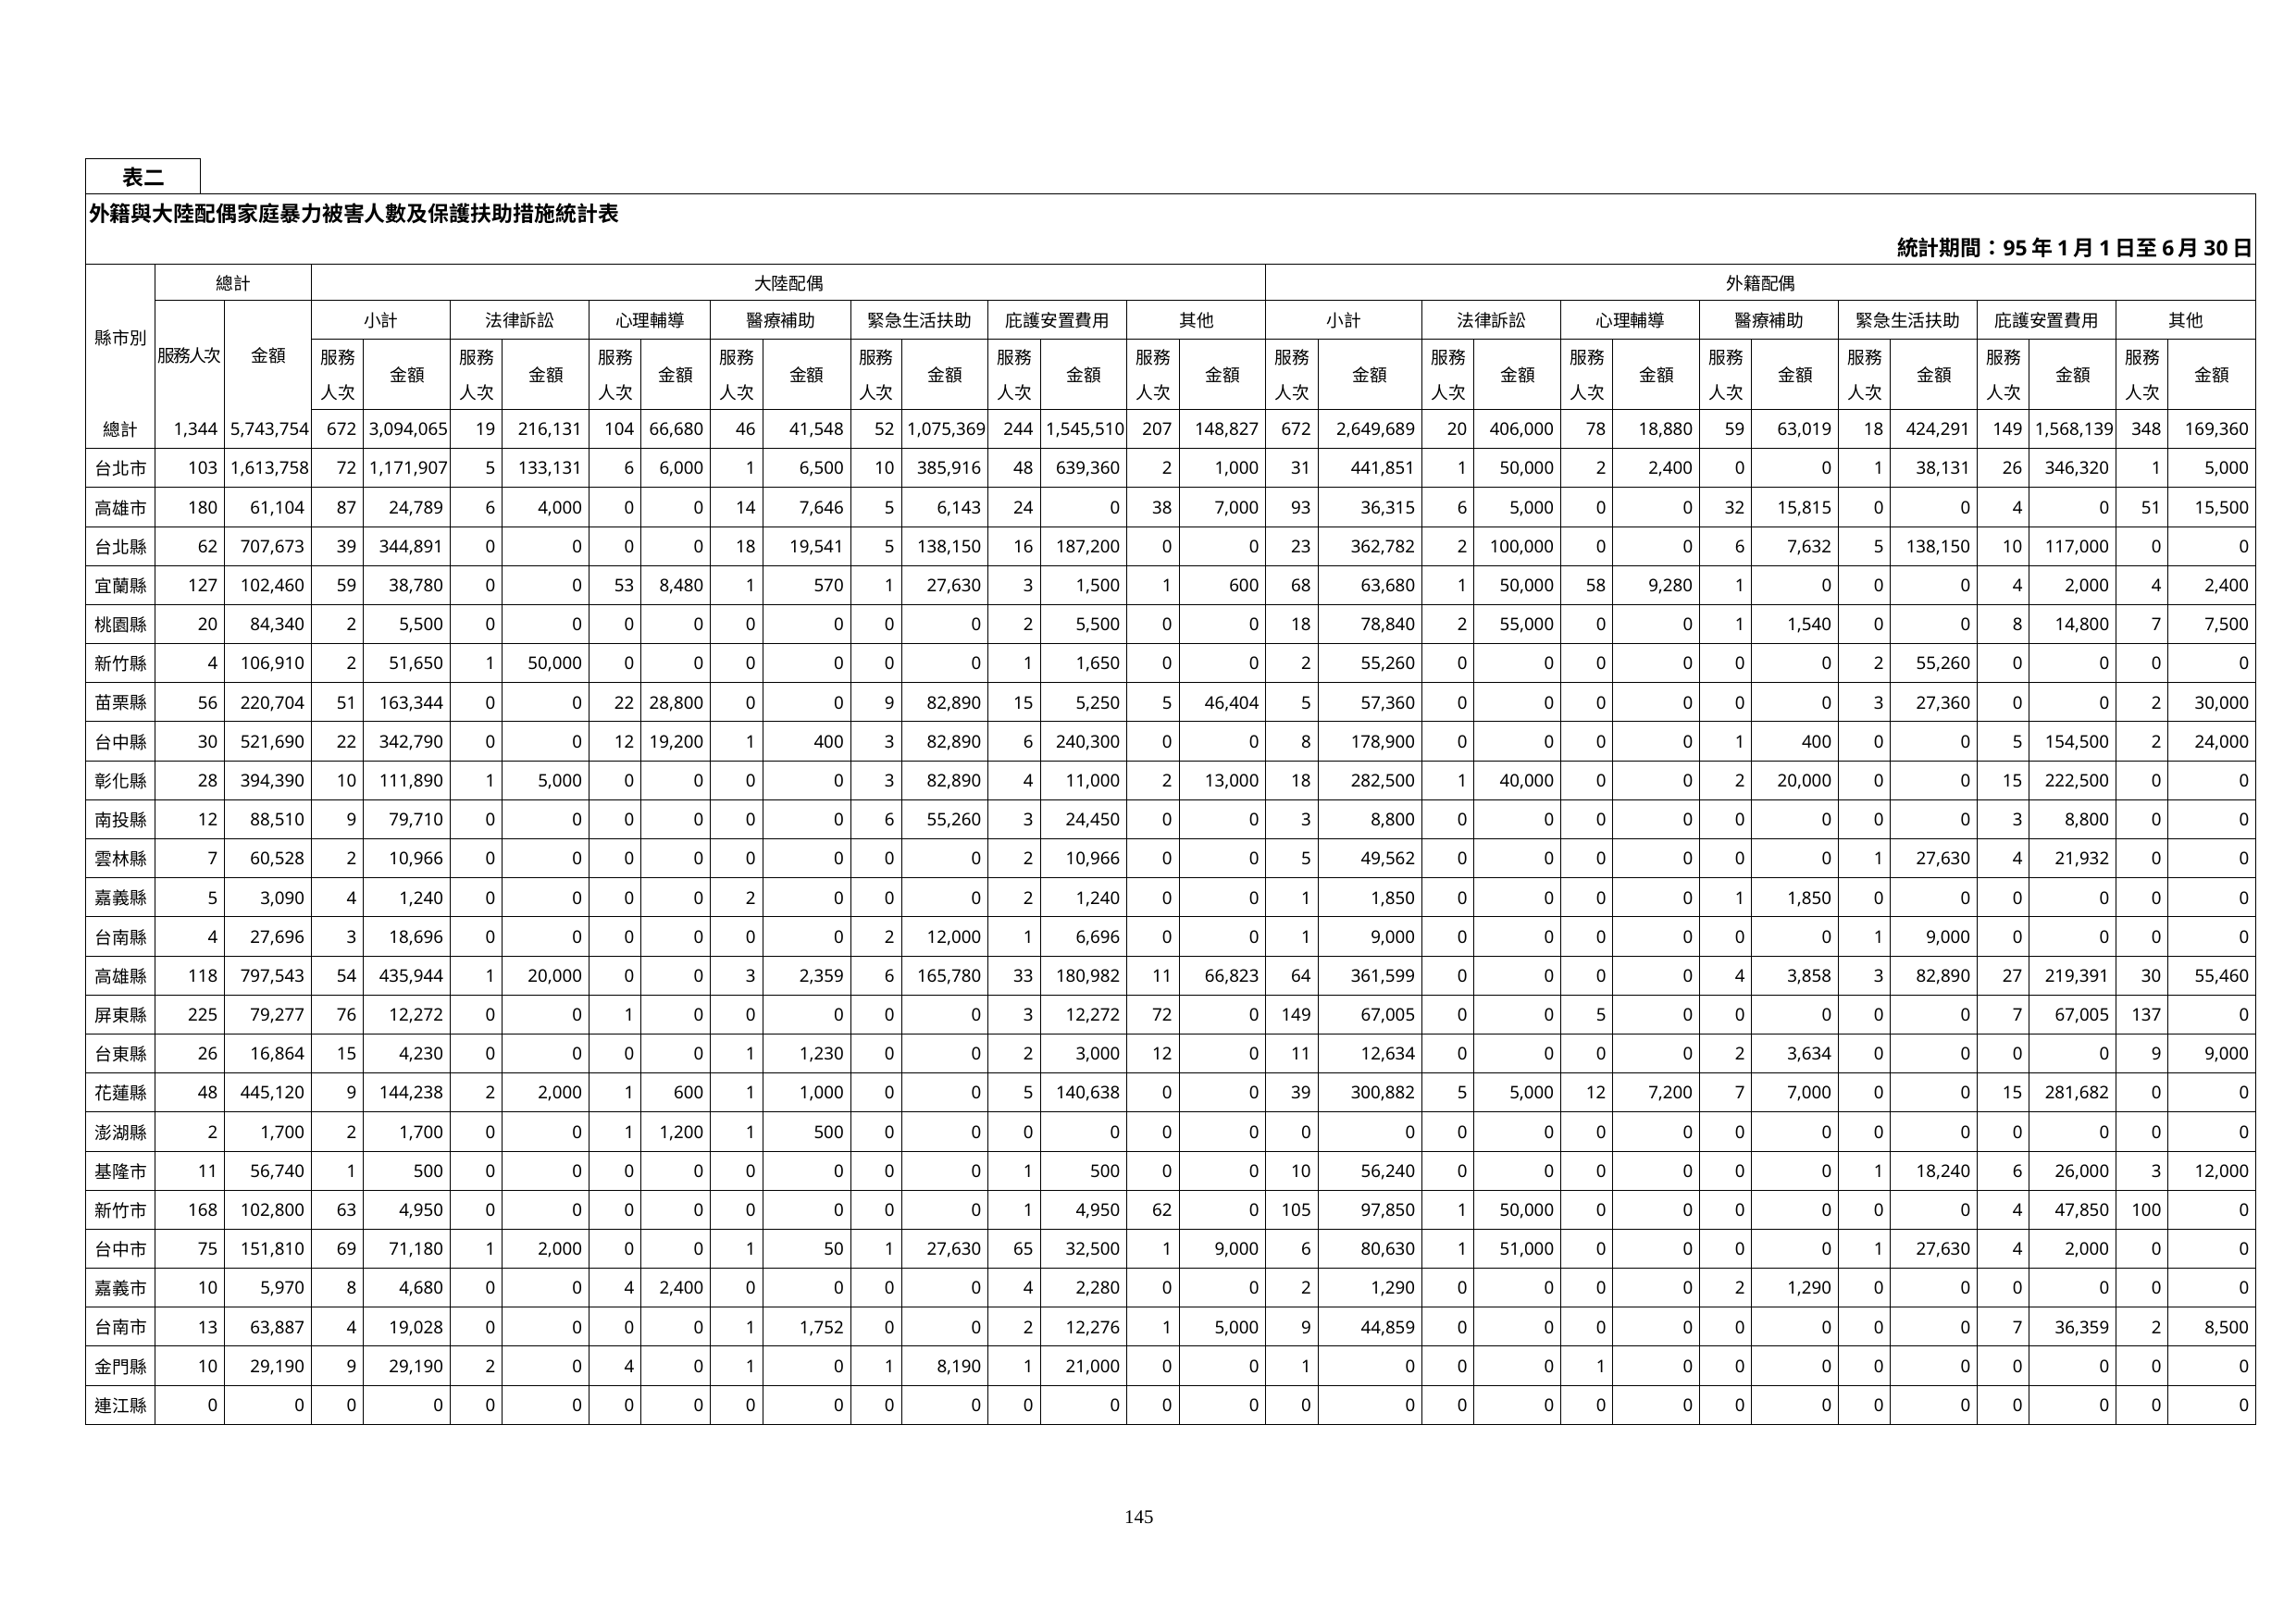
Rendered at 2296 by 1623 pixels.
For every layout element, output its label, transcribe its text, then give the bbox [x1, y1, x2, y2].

table_cell 1 [1127, 1230, 1179, 1268]
table_cell 3 [988, 800, 1040, 838]
table_cell 15 [312, 1035, 363, 1072]
table_cell 2 [155, 1112, 224, 1150]
table_cell 0 [503, 1307, 589, 1345]
table_cell 40,000 [1474, 762, 1560, 799]
table_cell 9,000 [1891, 917, 1977, 955]
table_cell 1 [711, 1307, 763, 1345]
table_header [2224, 158, 2256, 193]
table_cell 0 [763, 762, 850, 799]
table_cell 0 [1422, 1386, 1473, 1424]
table_cell 服務人次 [1266, 340, 1318, 409]
table_cell 50 [763, 1230, 850, 1268]
table_cell 0 [1319, 1112, 1421, 1150]
table_cell 4 [1978, 839, 2029, 877]
table_cell 1 [851, 1346, 901, 1385]
table_cell 0 [590, 1152, 640, 1190]
table_cell 雲林縣 [86, 839, 155, 877]
table_cell 12,000 [902, 917, 987, 955]
table_cell 6 [1700, 527, 1751, 565]
table_cell 3,000 [1041, 1035, 1126, 1072]
table_cell 6,143 [902, 488, 987, 526]
table_cell 0 [1891, 1191, 1977, 1229]
table_cell 0 [1474, 683, 1560, 721]
table_cell 服務人次 [988, 340, 1040, 409]
table_cell 0 [2168, 800, 2255, 838]
table_cell 154,500 [2029, 722, 2116, 761]
table_cell 20,000 [1752, 762, 1838, 799]
table_cell 1 [1266, 878, 1318, 916]
table_cell 216,131 [503, 410, 589, 448]
table_cell 19 [451, 410, 502, 448]
table_cell 5,000 [1180, 1307, 1265, 1345]
table_cell 18,696 [364, 917, 450, 955]
table_cell 法律訴訟 [1422, 301, 1560, 339]
table_cell 0 [1752, 566, 1838, 604]
table_cell 54 [312, 957, 363, 995]
table_cell 0 [641, 1346, 710, 1385]
table_cell 4 [590, 1269, 640, 1307]
table_cell 9,000 [1319, 917, 1421, 955]
table_cell 0 [2029, 917, 2116, 955]
table_cell 18 [1266, 605, 1318, 643]
table_cell 0 [763, 839, 850, 877]
table_cell 宜蘭縣 [86, 566, 155, 604]
table_cell 0 [763, 1191, 850, 1229]
table_cell 0 [1561, 878, 1612, 916]
table_cell 0 [1180, 1346, 1265, 1385]
table_cell 138,150 [1891, 527, 1977, 565]
table_cell 0 [1422, 839, 1473, 877]
table_cell 金額 [1041, 340, 1126, 409]
table_cell 69 [312, 1230, 363, 1268]
table_header [1140, 158, 1212, 193]
table_cell 2 [451, 1073, 502, 1111]
table_cell 台南縣 [86, 917, 155, 955]
table_cell 0 [1127, 1152, 1179, 1190]
table_cell 2 [312, 644, 363, 682]
table_cell 60,528 [225, 839, 311, 877]
table_cell 24,000 [2168, 722, 2255, 761]
table_cell 2 [988, 878, 1040, 916]
table_cell 0 [1561, 1112, 1612, 1150]
table_cell 0 [1474, 839, 1560, 877]
table_cell 1,850 [1319, 878, 1421, 916]
table_cell 0 [503, 917, 589, 955]
table_cell 50,000 [1474, 449, 1560, 487]
table_cell 0 [1422, 957, 1473, 995]
table_cell 外籍配偶 [1266, 265, 2255, 300]
table_cell 361,599 [1319, 957, 1421, 995]
table_cell 79,710 [364, 800, 450, 838]
table_cell 金額 [1180, 340, 1265, 409]
table_cell 15 [1978, 1073, 2029, 1111]
table_cell 嘉義市 [86, 1269, 155, 1307]
table_cell 441,851 [1319, 449, 1421, 487]
table_cell 41,548 [763, 410, 850, 448]
table_header [562, 158, 634, 193]
table_cell 10 [851, 449, 901, 487]
table_cell 台南市 [86, 1307, 155, 1345]
table_cell 400 [763, 722, 850, 761]
table_cell 0 [451, 996, 502, 1034]
table_cell 0 [1561, 1191, 1612, 1229]
table_cell 97,850 [1319, 1191, 1421, 1229]
table_cell 0 [851, 878, 901, 916]
table_cell 0 [1613, 1269, 1699, 1307]
table_cell 10 [312, 762, 363, 799]
table_cell 0 [1839, 488, 1890, 526]
table_cell 23 [1266, 527, 1318, 565]
table_cell 3 [988, 566, 1040, 604]
table_cell 707,673 [225, 527, 311, 565]
table_cell 2 [451, 1346, 502, 1385]
table_cell 0 [851, 1112, 901, 1150]
table_cell 2 [851, 917, 901, 955]
table_cell 1 [451, 957, 502, 995]
table_cell 2 [1839, 644, 1890, 682]
table_cell 0 [2168, 878, 2255, 916]
table_cell 178,900 [1319, 722, 1421, 761]
table_cell 0 [1752, 1191, 1838, 1229]
table_cell 0 [1891, 996, 1977, 1034]
table_cell 統計期間：95年1月1日至6月30日 [86, 229, 2255, 264]
table_cell 0 [2029, 488, 2116, 526]
table_cell 1 [988, 644, 1040, 682]
table_cell 0 [902, 839, 987, 877]
table_cell 63,887 [225, 1307, 311, 1345]
table_cell 1,650 [1041, 644, 1126, 682]
table_cell 0 [312, 1386, 363, 1424]
table_cell 500 [763, 1112, 850, 1150]
table_cell 51 [312, 683, 363, 721]
table_cell 0 [1891, 762, 1977, 799]
table_cell 0 [451, 566, 502, 604]
table_cell 金額 [2168, 340, 2255, 409]
table_cell 55,260 [1891, 644, 1977, 682]
table_cell 0 [711, 1269, 763, 1307]
table_header [1068, 158, 1140, 193]
table_cell 6 [851, 800, 901, 838]
table_cell 0 [1839, 1307, 1890, 1345]
table_cell 0 [155, 1386, 224, 1424]
table_cell 49,562 [1319, 839, 1421, 877]
table_cell 總計 [86, 409, 155, 448]
table_cell 3 [988, 996, 1040, 1034]
table_cell 600 [641, 1073, 710, 1111]
table_cell 4 [1978, 566, 2029, 604]
table_cell 27,630 [902, 1230, 987, 1268]
table_cell 282,500 [1319, 762, 1421, 799]
table_cell 149 [1266, 996, 1318, 1034]
table_cell 52 [851, 410, 901, 448]
table_cell 38 [1127, 488, 1179, 526]
table_cell 0 [1978, 1112, 2029, 1150]
table_cell 0 [641, 878, 710, 916]
table_cell 0 [1613, 722, 1699, 761]
table_cell 24 [988, 488, 1040, 526]
table_cell 445,120 [225, 1073, 311, 1111]
table_cell 2,359 [763, 957, 850, 995]
table_cell 0 [1561, 722, 1612, 761]
table_cell 2 [1700, 762, 1751, 799]
table_cell 18 [1266, 762, 1318, 799]
table_cell 0 [1613, 527, 1699, 565]
table_cell 0 [1561, 839, 1612, 877]
table_cell 2,649,689 [1319, 410, 1421, 448]
table_cell 0 [1700, 683, 1751, 721]
table_cell 2,400 [2168, 566, 2255, 604]
table_cell 心理輔導 [590, 301, 710, 339]
table_cell 0 [1752, 996, 1838, 1034]
table_cell 3,858 [1752, 957, 1838, 995]
table_cell 28 [155, 762, 224, 799]
table_cell 0 [1891, 488, 1977, 526]
table_cell 2,000 [503, 1073, 589, 1111]
table_cell 39 [312, 527, 363, 565]
table_cell 0 [1474, 996, 1560, 1034]
table_cell 0 [2116, 1346, 2167, 1385]
table_cell 0 [1127, 800, 1179, 838]
table_cell 300,882 [1319, 1073, 1421, 1111]
table_cell 0 [1180, 996, 1265, 1034]
table_cell 0 [1474, 878, 1560, 916]
table_cell 0 [763, 1346, 850, 1385]
table_cell 金門縣 [86, 1346, 155, 1385]
table_cell 庇護安置費用 [988, 301, 1126, 339]
table_cell 0 [641, 762, 710, 799]
table_cell 0 [1891, 1112, 1977, 1150]
table_cell 0 [1613, 1386, 1699, 1424]
table_cell 0 [1613, 762, 1699, 799]
table_cell 0 [763, 800, 850, 838]
table_cell 82,890 [902, 722, 987, 761]
table_cell 39 [1266, 1073, 1318, 1111]
table_cell 0 [711, 605, 763, 643]
table_cell 0 [1041, 1112, 1126, 1150]
table_cell 0 [1127, 605, 1179, 643]
table_cell 0 [1700, 1230, 1751, 1268]
table_cell 1,568,139 [2029, 410, 2116, 448]
table_cell 0 [1700, 839, 1751, 877]
table_cell 服務人次 [1978, 340, 2029, 409]
table_cell 緊急生活扶助 [851, 301, 987, 339]
table_cell 1 [1839, 1152, 1890, 1190]
table_cell 5 [1266, 839, 1318, 877]
table_cell 0 [641, 1152, 710, 1190]
table_cell 7,200 [1613, 1073, 1699, 1111]
table_cell 0 [1474, 1269, 1560, 1307]
table_cell 187,200 [1041, 527, 1126, 565]
table_cell 0 [711, 996, 763, 1034]
table_cell 58 [1561, 566, 1612, 604]
table_cell 10 [155, 1269, 224, 1307]
table_cell 1 [851, 566, 901, 604]
table_cell 0 [2029, 1346, 2116, 1385]
table_cell 0 [1561, 605, 1612, 643]
table_cell 0 [451, 839, 502, 877]
table_cell 0 [1978, 1035, 2029, 1072]
table_cell 11 [155, 1152, 224, 1190]
table_cell 服務人次 [851, 340, 901, 409]
table_cell 38,780 [364, 566, 450, 604]
table_cell 0 [1127, 878, 1179, 916]
table_cell 0 [2168, 1073, 2255, 1111]
table_cell 4 [2116, 566, 2167, 604]
table_cell 102,460 [225, 566, 311, 604]
table_cell 0 [2168, 839, 2255, 877]
table_cell 64 [1266, 957, 1318, 995]
table_cell 0 [1180, 1112, 1265, 1150]
table_header [1573, 158, 1645, 193]
table_cell 小計 [1266, 301, 1421, 339]
table_cell 澎湖縣 [86, 1112, 155, 1150]
table_cell 5,000 [503, 762, 589, 799]
table_cell 1,000 [1180, 449, 1265, 487]
table_cell 1 [2116, 449, 2167, 487]
table_cell 0 [1978, 1269, 2029, 1307]
table_cell 0 [451, 722, 502, 761]
table_cell 56 [155, 683, 224, 721]
table_cell 0 [1613, 800, 1699, 838]
table_cell 4 [155, 917, 224, 955]
table_cell 0 [1422, 800, 1473, 838]
table_cell 3,094,065 [364, 410, 450, 448]
table_cell 0 [851, 839, 901, 877]
table_cell 1 [1422, 762, 1473, 799]
table_cell 0 [641, 1386, 710, 1424]
table_cell 3 [1266, 800, 1318, 838]
table_cell 0 [1613, 605, 1699, 643]
table_cell 26 [1978, 449, 2029, 487]
table_cell 0 [1839, 878, 1890, 916]
table_cell 0 [1422, 917, 1473, 955]
table_cell 屏東縣 [86, 996, 155, 1034]
table_cell 0 [1752, 1307, 1838, 1345]
table_cell 台中市 [86, 1230, 155, 1268]
table_cell 0 [1180, 1152, 1265, 1190]
table_cell 639,360 [1041, 449, 1126, 487]
table_cell 0 [711, 644, 763, 682]
table_cell 0 [451, 1307, 502, 1345]
table_cell 1 [1700, 878, 1751, 916]
table_cell 0 [902, 1269, 987, 1307]
table_cell 29,190 [225, 1346, 311, 1385]
table_cell 106,910 [225, 644, 311, 682]
table_cell 5 [1978, 722, 2029, 761]
table_cell 56,740 [225, 1152, 311, 1190]
table_cell 0 [851, 644, 901, 682]
table_cell 0 [641, 605, 710, 643]
table_cell 0 [1561, 1035, 1612, 1072]
table_cell 0 [2168, 1112, 2255, 1150]
table_cell 1,240 [1041, 878, 1126, 916]
table_cell 0 [1752, 1112, 1838, 1150]
table_header [273, 158, 345, 193]
table_cell 1,344 [155, 409, 224, 448]
table_cell 台北縣 [86, 527, 155, 565]
table_cell 0 [711, 917, 763, 955]
table_cell 78 [1561, 410, 1612, 448]
table_header [490, 158, 562, 193]
table_cell 8,800 [1319, 800, 1421, 838]
table_cell 9 [312, 1073, 363, 1111]
table_cell 600 [1180, 566, 1265, 604]
table_cell 5 [1839, 527, 1890, 565]
table_cell 外籍與大陸配偶家庭暴力被害人數及保護扶助措施統計表 [86, 194, 2255, 229]
table_cell 5 [155, 878, 224, 916]
table_cell 6,696 [1041, 917, 1126, 955]
table_cell 0 [902, 644, 987, 682]
table_cell 0 [590, 957, 640, 995]
table_cell 1,290 [1319, 1269, 1421, 1307]
table_cell 82,890 [902, 762, 987, 799]
table_cell 0 [590, 488, 640, 526]
table_cell 0 [1752, 1152, 1838, 1190]
table_cell 0 [451, 1386, 502, 1424]
table_cell 15 [988, 683, 1040, 721]
table_cell 0 [851, 1269, 901, 1307]
table_cell 0 [1180, 527, 1265, 565]
table_cell 0 [451, 683, 502, 721]
table_cell 672 [1266, 410, 1318, 448]
table_cell 0 [1839, 1112, 1890, 1150]
table_cell 0 [1180, 722, 1265, 761]
table_cell 2 [988, 839, 1040, 877]
table_cell 0 [763, 1386, 850, 1424]
table_cell 30 [155, 722, 224, 761]
table_cell 0 [503, 800, 589, 838]
table_cell 0 [2116, 644, 2167, 682]
table_cell 10 [155, 1346, 224, 1385]
table_cell 4 [1978, 488, 2029, 526]
table_cell 0 [2029, 644, 2116, 682]
table_cell 0 [763, 878, 850, 916]
table_cell 縣市別 [86, 265, 155, 409]
table_cell 3,634 [1752, 1035, 1838, 1072]
table_cell 10 [1978, 527, 2029, 565]
table_cell 6 [851, 957, 901, 995]
table_cell 金額 [641, 340, 710, 409]
table_cell 100,000 [1474, 527, 1560, 565]
table_cell 0 [2168, 644, 2255, 682]
table_cell 1,752 [763, 1307, 850, 1345]
table_cell 0 [1422, 1346, 1473, 1385]
table_cell 22 [312, 722, 363, 761]
table_cell 0 [902, 996, 987, 1034]
table_cell 9,280 [1613, 566, 1699, 604]
table_cell 1 [1266, 917, 1318, 955]
table_cell 57,360 [1319, 683, 1421, 721]
table_cell 0 [641, 957, 710, 995]
table_cell 0 [641, 800, 710, 838]
table_cell 1,850 [1752, 878, 1838, 916]
table_cell 8,480 [641, 566, 710, 604]
table_cell 0 [1422, 1112, 1473, 1150]
table_cell 62 [1127, 1191, 1179, 1229]
table_cell 5,743,754 [225, 409, 311, 448]
table_cell 0 [503, 1152, 589, 1190]
table_cell 0 [1978, 878, 2029, 916]
table_cell 5,000 [2168, 449, 2255, 487]
table_cell 醫療補助 [711, 301, 850, 339]
table_cell 33 [988, 957, 1040, 995]
table_cell 0 [1613, 957, 1699, 995]
table_cell 169,360 [2168, 410, 2255, 448]
table_cell 47,850 [2029, 1191, 2116, 1229]
table_cell 0 [590, 527, 640, 565]
table_header [1285, 158, 1357, 193]
table_cell 0 [1752, 800, 1838, 838]
table_cell 0 [1891, 800, 1977, 838]
table_cell 0 [1180, 1191, 1265, 1229]
table_cell 1,075,369 [902, 410, 987, 448]
table_cell 0 [1839, 1035, 1890, 1072]
table_cell 2 [312, 839, 363, 877]
table_cell 0 [1700, 996, 1751, 1034]
table_cell 0 [503, 996, 589, 1034]
table_cell 4 [1978, 1230, 2029, 1268]
table_cell 66,823 [1180, 957, 1265, 995]
table_cell 9 [312, 800, 363, 838]
table_cell 3 [851, 762, 901, 799]
table_cell 0 [1613, 1307, 1699, 1345]
table_cell 2,400 [641, 1269, 710, 1307]
table_cell 72 [1127, 996, 1179, 1034]
table_cell 12,000 [2168, 1152, 2255, 1190]
table_cell 55,260 [902, 800, 987, 838]
table_cell 4 [155, 644, 224, 682]
table_cell 0 [988, 1112, 1040, 1150]
table_cell 0 [2116, 527, 2167, 565]
table_cell 3 [312, 917, 363, 955]
table_header [2152, 158, 2224, 193]
table_cell 0 [364, 1386, 450, 1424]
table_cell 82,890 [1891, 957, 1977, 995]
table_cell 0 [590, 762, 640, 799]
table_cell 0 [1561, 1386, 1612, 1424]
table_cell 0 [641, 839, 710, 877]
table_cell 0 [1700, 1307, 1751, 1345]
table_cell 0 [1561, 527, 1612, 565]
table_cell 其他 [2116, 301, 2255, 339]
table_cell 32,500 [1041, 1230, 1126, 1268]
table_cell 0 [763, 917, 850, 955]
table_cell 2 [988, 605, 1040, 643]
table_cell 104 [590, 410, 640, 448]
table_cell 7,632 [1752, 527, 1838, 565]
table_cell 0 [2168, 527, 2255, 565]
table_cell 0 [1127, 1073, 1179, 1111]
table_cell 406,000 [1474, 410, 1560, 448]
table_cell 0 [1700, 800, 1751, 838]
table_cell 0 [1700, 917, 1751, 955]
table_cell 1 [711, 1230, 763, 1268]
table_cell 240,300 [1041, 722, 1126, 761]
table_cell 0 [1891, 878, 1977, 916]
table_cell 0 [590, 1386, 640, 1424]
table_cell 2 [2116, 683, 2167, 721]
table_cell 0 [590, 878, 640, 916]
table_cell 3,090 [225, 878, 311, 916]
table_cell 168 [155, 1191, 224, 1229]
table_cell 0 [1180, 917, 1265, 955]
table_cell 2 [1422, 527, 1473, 565]
table_cell 1,700 [225, 1112, 311, 1150]
table_cell 570 [763, 566, 850, 604]
table_cell 0 [2168, 1230, 2255, 1268]
table_cell 76 [312, 996, 363, 1034]
table_cell 0 [1891, 605, 1977, 643]
table_cell 0 [1839, 1191, 1890, 1229]
table_cell 48 [988, 449, 1040, 487]
table_cell 12 [1127, 1035, 1179, 1072]
table_cell 7 [155, 839, 224, 877]
table_cell 344,891 [364, 527, 450, 565]
table_cell 27,696 [225, 917, 311, 955]
table_cell 0 [1700, 1112, 1751, 1150]
table_cell 219,391 [2029, 957, 2116, 995]
table_cell 0 [641, 644, 710, 682]
table_cell 55,460 [2168, 957, 2255, 995]
table_cell 2 [988, 1035, 1040, 1072]
table_cell 105 [1266, 1191, 1318, 1229]
table_cell 165,780 [902, 957, 987, 995]
table_cell 84,340 [225, 605, 311, 643]
table_cell 0 [1839, 605, 1890, 643]
table_cell 0 [1613, 644, 1699, 682]
table_cell 6 [1978, 1152, 2029, 1190]
table_cell 0 [711, 1191, 763, 1229]
table_cell 0 [503, 1035, 589, 1072]
table_cell 0 [1127, 1346, 1179, 1385]
table_cell 0 [1839, 1073, 1890, 1111]
table_cell 63 [312, 1191, 363, 1229]
table_cell 高雄縣 [86, 957, 155, 995]
table_cell 0 [851, 1191, 901, 1229]
table_cell 1 [312, 1152, 363, 1190]
table_cell 0 [1613, 1112, 1699, 1150]
table_cell 0 [851, 1035, 901, 1072]
table_cell 0 [1700, 1152, 1751, 1190]
table_cell 0 [1127, 839, 1179, 877]
table_cell 7 [1978, 996, 2029, 1034]
table_cell 0 [1422, 1307, 1473, 1345]
table_cell 1 [1839, 1230, 1890, 1268]
table_cell 0 [763, 644, 850, 682]
table_cell 5 [988, 1073, 1040, 1111]
table_cell 2 [312, 1112, 363, 1150]
table_cell 1 [1839, 917, 1890, 955]
table_cell 38,131 [1891, 449, 1977, 487]
table_cell 0 [503, 683, 589, 721]
table_cell 672 [312, 410, 363, 448]
table_cell 0 [1474, 800, 1560, 838]
table_cell 3 [1839, 957, 1890, 995]
table_cell 0 [1127, 722, 1179, 761]
table_cell 0 [1752, 683, 1838, 721]
table_cell 400 [1752, 722, 1838, 761]
table_cell 93 [1266, 488, 1318, 526]
table_cell 16,864 [225, 1035, 311, 1072]
table_cell 0 [763, 605, 850, 643]
table_cell 0 [1978, 1346, 2029, 1385]
table_cell 金額 [1319, 340, 1421, 409]
table_cell 19,541 [763, 527, 850, 565]
table_cell 1 [451, 1230, 502, 1268]
table_cell 1 [711, 1073, 763, 1111]
table_cell 20,000 [503, 957, 589, 995]
table_cell 0 [1839, 722, 1890, 761]
table_cell 0 [590, 839, 640, 877]
table_cell 5,000 [1474, 1073, 1560, 1111]
table_cell 0 [451, 527, 502, 565]
table_cell 1 [988, 917, 1040, 955]
table_cell 2 [711, 878, 763, 916]
table_cell 0 [503, 1112, 589, 1150]
table_cell 3 [1839, 683, 1890, 721]
table_cell 2 [1422, 605, 1473, 643]
table_cell 0 [1752, 1346, 1838, 1385]
table_cell 0 [1839, 566, 1890, 604]
table_cell 21,932 [2029, 839, 2116, 877]
table_cell 2 [1561, 449, 1612, 487]
table_cell 0 [451, 1152, 502, 1190]
table_cell 金額 [503, 340, 589, 409]
table_cell 金額 [1891, 340, 1977, 409]
table_cell 4 [312, 878, 363, 916]
table_cell 0 [590, 1191, 640, 1229]
table_cell 51 [2116, 488, 2167, 526]
table_cell 59 [1700, 410, 1751, 448]
table_cell 1 [451, 762, 502, 799]
table_cell 1,500 [1041, 566, 1126, 604]
table_cell 1,613,758 [225, 449, 311, 487]
table_cell 3 [2116, 1152, 2167, 1190]
table_cell 0 [1700, 449, 1751, 487]
table_header [345, 158, 417, 193]
table_cell 5 [1561, 996, 1612, 1034]
table_cell 9 [851, 683, 901, 721]
table_cell 0 [711, 1152, 763, 1190]
table_cell 2,400 [1613, 449, 1699, 487]
table_cell 87 [312, 488, 363, 526]
table_cell 0 [2116, 1112, 2167, 1150]
table_cell 2,000 [2029, 566, 2116, 604]
table_cell 342,790 [364, 722, 450, 761]
table_cell 1 [1127, 1307, 1179, 1345]
table_cell 0 [451, 878, 502, 916]
table_cell 0 [2029, 1035, 2116, 1072]
table_cell 7 [1978, 1307, 2029, 1345]
table_cell 0 [2116, 1230, 2167, 1268]
table_cell 0 [1127, 1112, 1179, 1150]
table_cell 嘉義縣 [86, 878, 155, 916]
table_cell 12 [590, 722, 640, 761]
table_cell 金額 [225, 301, 311, 409]
table_cell 5 [1266, 683, 1318, 721]
table_cell 4 [1700, 957, 1751, 995]
table_cell 1,171,907 [364, 449, 450, 487]
table_cell 0 [503, 1346, 589, 1385]
table_cell 4,950 [364, 1191, 450, 1229]
table_cell 2 [312, 605, 363, 643]
table_cell 0 [902, 1073, 987, 1111]
table_cell 0 [1474, 917, 1560, 955]
table_cell 1,200 [641, 1112, 710, 1150]
table_cell 2 [1266, 1269, 1318, 1307]
table_cell 1 [1839, 839, 1890, 877]
table_cell 0 [1891, 1269, 1977, 1307]
table_cell 1 [1561, 1346, 1612, 1385]
table_cell 62 [155, 527, 224, 565]
table_cell 80,630 [1319, 1230, 1421, 1268]
table_cell 0 [1891, 1307, 1977, 1345]
table_cell 4,230 [364, 1035, 450, 1072]
table_cell 0 [711, 683, 763, 721]
table_header [850, 158, 923, 193]
table_cell 金額 [364, 340, 450, 409]
table_cell 0 [1422, 722, 1473, 761]
table_cell 1,230 [763, 1035, 850, 1072]
table_cell 6 [1422, 488, 1473, 526]
table_cell 0 [590, 605, 640, 643]
table_cell 797,543 [225, 957, 311, 995]
table_cell 1 [988, 1191, 1040, 1229]
table_cell 0 [451, 1191, 502, 1229]
table_cell 4 [590, 1346, 640, 1385]
table_cell 78,840 [1319, 605, 1421, 643]
table_cell 心理輔導 [1561, 301, 1699, 339]
table_cell 0 [2168, 1191, 2255, 1229]
table_cell 7 [1700, 1073, 1751, 1111]
table_cell 0 [2168, 1386, 2255, 1424]
table_cell 521,690 [225, 722, 311, 761]
table_cell 36,315 [1319, 488, 1421, 526]
table_cell 0 [851, 1152, 901, 1190]
table_cell 0 [851, 605, 901, 643]
table_cell 12 [155, 800, 224, 838]
table_header [1935, 158, 2007, 193]
table_cell 8 [312, 1269, 363, 1307]
table_cell 13 [155, 1307, 224, 1345]
table_cell 台北市 [86, 449, 155, 487]
table_cell 6 [451, 488, 502, 526]
table_cell 0 [1474, 957, 1560, 995]
table_cell 服務人次 [1127, 340, 1179, 409]
table_cell 0 [902, 878, 987, 916]
table_cell 362,782 [1319, 527, 1421, 565]
table_cell 0 [902, 1386, 987, 1424]
table_cell 0 [1839, 996, 1890, 1034]
table_header [2007, 158, 2079, 193]
table_cell 0 [590, 1307, 640, 1345]
table_cell 服務 人次 [1839, 340, 1890, 409]
table_cell 2 [1266, 644, 1318, 682]
table_cell 0 [2029, 878, 2116, 916]
table_cell 12,272 [1041, 996, 1126, 1034]
table_header [634, 158, 706, 193]
table_header [1501, 158, 1573, 193]
table_cell 0 [1422, 683, 1473, 721]
table_cell 0 [2116, 1073, 2167, 1111]
table_cell 68 [1266, 566, 1318, 604]
table_cell 1,700 [364, 1112, 450, 1150]
table_cell 0 [1127, 1386, 1179, 1424]
table_cell 10,966 [364, 839, 450, 877]
table_cell 0 [2168, 762, 2255, 799]
table_cell 0 [1266, 1112, 1318, 1150]
table_cell 63,680 [1319, 566, 1421, 604]
table_cell 0 [451, 1112, 502, 1150]
table_cell 2 [1127, 449, 1179, 487]
table_cell 0 [711, 1386, 763, 1424]
table_cell 0 [2116, 1386, 2167, 1424]
table_cell 9 [1266, 1307, 1318, 1345]
table_cell 1 [711, 1035, 763, 1072]
table_cell 0 [1127, 527, 1179, 565]
table_cell 0 [1422, 1035, 1473, 1072]
table_cell 0 [902, 1112, 987, 1150]
table_cell 0 [1561, 683, 1612, 721]
table_cell 0 [1474, 1307, 1560, 1345]
table_cell 0 [2168, 1346, 2255, 1385]
table_cell 0 [1613, 839, 1699, 877]
table_cell 12,634 [1319, 1035, 1421, 1072]
table_cell 0 [451, 1035, 502, 1072]
table_cell 0 [851, 1386, 901, 1424]
table_cell 180,982 [1041, 957, 1126, 995]
table_header [995, 158, 1067, 193]
table_cell 庇護安置費用 [1978, 301, 2116, 339]
table_cell 0 [1839, 1269, 1890, 1307]
table_cell 大陸配偶 [312, 265, 1265, 300]
table_cell 6 [1266, 1230, 1318, 1268]
table_cell 5 [1127, 683, 1179, 721]
table_cell 138,150 [902, 527, 987, 565]
table_cell 0 [1180, 605, 1265, 643]
table_cell 30 [2116, 957, 2167, 995]
table_cell 16 [988, 527, 1040, 565]
table_header [1212, 158, 1285, 193]
table_cell 1 [711, 722, 763, 761]
table_cell 0 [1127, 917, 1179, 955]
table_cell 118 [155, 957, 224, 995]
table_cell 0 [2029, 1112, 2116, 1150]
table_cell 9 [2116, 1035, 2167, 1072]
table_cell 0 [1422, 878, 1473, 916]
table_cell 3 [711, 957, 763, 995]
table_cell 140,638 [1041, 1073, 1126, 1111]
table_cell 0 [711, 800, 763, 838]
table_cell 71,180 [364, 1230, 450, 1268]
table_cell 56,240 [1319, 1152, 1421, 1190]
table_cell 2 [2116, 1307, 2167, 1345]
table_cell 0 [2168, 1269, 2255, 1307]
table_cell 18,880 [1613, 410, 1699, 448]
table_cell 0 [1891, 722, 1977, 761]
table_cell 1 [1266, 1346, 1318, 1385]
table_cell 0 [503, 605, 589, 643]
table_cell 0 [1752, 1386, 1838, 1424]
table_cell 0 [1613, 878, 1699, 916]
table_cell 0 [451, 800, 502, 838]
table_cell 南投縣 [86, 800, 155, 838]
table_cell 9,000 [1180, 1230, 1265, 1268]
table_cell 0 [641, 1191, 710, 1229]
table_cell 0 [1180, 1035, 1265, 1072]
table_cell 0 [1319, 1346, 1421, 1385]
table_cell 8,190 [902, 1346, 987, 1385]
table_cell 0 [1180, 1269, 1265, 1307]
table_cell 服務 人次 [312, 340, 363, 409]
table_cell 0 [2116, 1269, 2167, 1307]
table_cell 0 [1180, 839, 1265, 877]
table_cell 0 [1422, 1269, 1473, 1307]
table_cell 13,000 [1180, 762, 1265, 799]
table_cell 0 [2029, 1269, 2116, 1307]
table_cell 1 [1422, 1191, 1473, 1229]
table_cell 15 [1978, 762, 2029, 799]
table_cell 9,000 [2168, 1035, 2255, 1072]
table_cell 281,682 [2029, 1073, 2116, 1111]
table_cell 67,005 [1319, 996, 1421, 1034]
table_cell 0 [1891, 1346, 1977, 1385]
table_cell 服務人次 [1700, 340, 1751, 409]
table_header [417, 158, 490, 193]
table_cell 0 [1180, 878, 1265, 916]
table_cell 0 [1127, 644, 1179, 682]
table_cell 金額 [763, 340, 850, 409]
table_cell 服務人次 [155, 301, 224, 409]
table_cell 服務人次 [2116, 340, 2167, 409]
table_cell 103 [155, 449, 224, 487]
table_cell 0 [1474, 1152, 1560, 1190]
table_cell 5,250 [1041, 683, 1126, 721]
table_cell 0 [1613, 1346, 1699, 1385]
table_header [1790, 158, 1862, 193]
table_cell 0 [2116, 762, 2167, 799]
table_cell 0 [1978, 644, 2029, 682]
table_cell 2 [1700, 1269, 1751, 1307]
table_cell 15,500 [2168, 488, 2255, 526]
table_cell 27,630 [1891, 839, 1977, 877]
table_cell 0 [641, 527, 710, 565]
table_cell 7,646 [763, 488, 850, 526]
table_cell 151,810 [225, 1230, 311, 1268]
table_cell 醫療補助 [1700, 301, 1838, 339]
table_cell 44,859 [1319, 1307, 1421, 1345]
table_cell 0 [503, 566, 589, 604]
table_cell 46 [711, 410, 763, 448]
table_cell 1,545,510 [1041, 410, 1126, 448]
table_cell 27 [1978, 957, 2029, 995]
table_cell 0 [1127, 1269, 1179, 1307]
table_cell 26,000 [2029, 1152, 2116, 1190]
table_cell 0 [1561, 1307, 1612, 1345]
table_cell 1 [1700, 722, 1751, 761]
table_header [1429, 158, 1501, 193]
table_cell 0 [1180, 1386, 1265, 1424]
table_cell 163,344 [364, 683, 450, 721]
table_cell 0 [1613, 1152, 1699, 1190]
table_cell 苗栗縣 [86, 683, 155, 721]
table_cell 0 [1561, 957, 1612, 995]
table_cell 0 [711, 762, 763, 799]
table_cell 0 [451, 1269, 502, 1307]
table_cell 0 [2029, 683, 2116, 721]
table_cell 0 [711, 839, 763, 877]
table_cell 24,450 [1041, 800, 1126, 838]
table_cell 244 [988, 410, 1040, 448]
table_cell 服務人次 [1561, 340, 1612, 409]
table_cell 0 [1422, 1152, 1473, 1190]
table_cell 20 [155, 605, 224, 643]
table_cell 台中縣 [86, 722, 155, 761]
table_cell 5 [1422, 1073, 1473, 1111]
table_cell 82,890 [902, 683, 987, 721]
table_cell 0 [902, 1191, 987, 1229]
table_cell 48 [155, 1073, 224, 1111]
table_cell 0 [1613, 917, 1699, 955]
table_cell 133,131 [503, 449, 589, 487]
table_cell 金額 [2029, 340, 2116, 409]
table_cell 0 [1752, 1230, 1838, 1268]
table_cell 服務人次 [1422, 340, 1473, 409]
table_cell 0 [1561, 488, 1612, 526]
table_cell 27,360 [1891, 683, 1977, 721]
table_cell 0 [1474, 722, 1560, 761]
table_cell 0 [503, 839, 589, 877]
table_cell 0 [1041, 488, 1126, 526]
table_cell 0 [2168, 917, 2255, 955]
table_cell 1 [590, 1112, 640, 1150]
table_cell 0 [1700, 1191, 1751, 1229]
table_cell 0 [902, 1035, 987, 1072]
table_cell 2 [2116, 722, 2167, 761]
table_cell 0 [1561, 762, 1612, 799]
table_cell 法律訴訟 [451, 301, 589, 339]
table_cell 2 [1700, 1035, 1751, 1072]
table_cell 14,800 [2029, 605, 2116, 643]
table_cell 0 [902, 605, 987, 643]
table_cell 金額 [1752, 340, 1838, 409]
table_cell 0 [503, 1386, 589, 1424]
table_cell 0 [641, 1035, 710, 1072]
table_cell 0 [1613, 683, 1699, 721]
table_cell 0 [1613, 996, 1699, 1034]
table_cell 117,000 [2029, 527, 2116, 565]
table_cell 0 [1613, 488, 1699, 526]
table_cell 31 [1266, 449, 1318, 487]
table_cell 0 [1474, 1386, 1560, 1424]
table_cell 0 [641, 1307, 710, 1345]
table_cell 1 [451, 644, 502, 682]
table_cell 9 [312, 1346, 363, 1385]
table_header [706, 158, 778, 193]
table_cell 0 [763, 683, 850, 721]
table_cell 75 [155, 1230, 224, 1268]
table_cell 11,000 [1041, 762, 1126, 799]
table_cell 2,000 [2029, 1230, 2116, 1268]
table_cell 總計 [155, 265, 311, 300]
table_cell 22 [590, 683, 640, 721]
table_cell 12,272 [364, 996, 450, 1034]
table_cell 51,650 [364, 644, 450, 682]
table_cell 12 [1561, 1073, 1612, 1111]
table_cell 0 [1474, 644, 1560, 682]
table_cell 0 [1700, 644, 1751, 682]
table_cell 0 [590, 644, 640, 682]
table_cell 0 [225, 1386, 311, 1424]
table_cell 0 [1978, 683, 2029, 721]
table_cell 0 [1891, 1073, 1977, 1111]
table_cell 彰化縣 [86, 762, 155, 799]
table_cell 0 [503, 1191, 589, 1229]
table_cell 0 [851, 996, 901, 1034]
table_cell 26 [155, 1035, 224, 1072]
table_cell 24,789 [364, 488, 450, 526]
table_cell 0 [1041, 1386, 1126, 1424]
table_cell 7,500 [2168, 605, 2255, 643]
table_cell 30,000 [2168, 683, 2255, 721]
table_header [1645, 158, 1718, 193]
table_cell 1 [590, 996, 640, 1034]
table_cell 27,630 [1891, 1230, 1977, 1268]
table_cell 1 [711, 1112, 763, 1150]
table_header [201, 158, 273, 193]
table_cell 0 [1839, 762, 1890, 799]
table_cell 0 [1319, 1386, 1421, 1424]
table_cell 67,005 [2029, 996, 2116, 1034]
table_cell 0 [1978, 1386, 2029, 1424]
table_cell 服務 人次 [451, 340, 502, 409]
table_cell 53 [590, 566, 640, 604]
table_cell 0 [2116, 839, 2167, 877]
table_cell 0 [503, 527, 589, 565]
table_cell 金額 [1474, 340, 1560, 409]
table_cell 1 [1700, 605, 1751, 643]
table_cell 207 [1127, 410, 1179, 448]
table_cell 11 [1266, 1035, 1318, 1072]
table_cell 0 [1561, 917, 1612, 955]
table_cell 88,510 [225, 800, 311, 838]
table_cell 0 [1266, 1386, 1318, 1424]
table_cell 14 [711, 488, 763, 526]
table_cell 其他 [1127, 301, 1265, 339]
table_cell 0 [1422, 996, 1473, 1034]
table_cell 50,000 [1474, 1191, 1560, 1229]
table_cell 3 [1978, 800, 2029, 838]
table_cell 222,500 [2029, 762, 2116, 799]
table_cell 3 [851, 722, 901, 761]
table_cell 149 [1978, 410, 2029, 448]
table_cell 18 [711, 527, 763, 565]
table_cell 5,000 [1474, 488, 1560, 526]
table_cell 0 [503, 722, 589, 761]
table_cell 148,827 [1180, 410, 1265, 448]
table_cell 424,291 [1891, 410, 1977, 448]
table_cell 0 [902, 1307, 987, 1345]
table_cell 7 [2116, 605, 2167, 643]
table_cell 桃園縣 [86, 605, 155, 643]
table_cell 高雄市 [86, 488, 155, 526]
table_cell 緊急生活扶助 [1839, 301, 1977, 339]
table_cell 29,190 [364, 1346, 450, 1385]
table_cell 20 [1422, 410, 1473, 448]
table_cell 1 [1422, 566, 1473, 604]
table_cell 0 [1180, 644, 1265, 682]
table_cell 435,944 [364, 957, 450, 995]
table_cell 2 [1127, 762, 1179, 799]
table_cell 5,500 [1041, 605, 1126, 643]
table_cell 1,290 [1752, 1269, 1838, 1307]
table_cell 1 [1839, 449, 1890, 487]
table_header 表二 [86, 159, 200, 193]
table_cell 0 [1613, 1191, 1699, 1229]
table_cell 4,000 [503, 488, 589, 526]
table_cell 63,019 [1752, 410, 1838, 448]
table_cell 6 [590, 449, 640, 487]
table_cell 10,966 [1041, 839, 1126, 877]
table_cell 0 [1700, 1346, 1751, 1385]
table_cell 0 [2029, 1386, 2116, 1424]
table_cell 0 [451, 605, 502, 643]
table_cell 0 [1561, 644, 1612, 682]
table_cell 2,280 [1041, 1269, 1126, 1307]
table_cell 12,276 [1041, 1307, 1126, 1345]
table_cell 61,104 [225, 488, 311, 526]
table_cell 0 [590, 1230, 640, 1268]
table_cell 19,200 [641, 722, 710, 761]
table_cell 0 [1752, 449, 1838, 487]
table_cell 7,000 [1180, 488, 1265, 526]
table_cell 花蓮縣 [86, 1073, 155, 1111]
table_cell 0 [1978, 917, 2029, 955]
table_cell 102,800 [225, 1191, 311, 1229]
table_cell 55,000 [1474, 605, 1560, 643]
table_cell 4,680 [364, 1269, 450, 1307]
table_cell 0 [1561, 800, 1612, 838]
table_cell 28,800 [641, 683, 710, 721]
table_cell 55,260 [1319, 644, 1421, 682]
table_cell 0 [763, 996, 850, 1034]
table_cell 新竹市 [86, 1191, 155, 1229]
table_cell 4 [1978, 1191, 2029, 1229]
table_cell 1 [1127, 566, 1179, 604]
table_cell 0 [2116, 878, 2167, 916]
table_cell 基隆市 [86, 1152, 155, 1190]
table_cell 15,815 [1752, 488, 1838, 526]
table_cell 79,277 [225, 996, 311, 1034]
table_cell 5 [851, 527, 901, 565]
table_cell 180 [155, 488, 224, 526]
table_cell 0 [503, 1269, 589, 1307]
table_cell 0 [1700, 1386, 1751, 1424]
table_cell 1 [1422, 449, 1473, 487]
table_cell 0 [851, 1307, 901, 1345]
table_cell 0 [2116, 917, 2167, 955]
table_cell 346,320 [2029, 449, 2116, 487]
table_cell 0 [1752, 917, 1838, 955]
table_cell 8 [1266, 722, 1318, 761]
table_cell 59 [312, 566, 363, 604]
table_cell 5,500 [364, 605, 450, 643]
table_cell 220,704 [225, 683, 311, 721]
table_cell 金額 [1613, 340, 1699, 409]
table_cell 394,390 [225, 762, 311, 799]
table_cell 8,500 [2168, 1307, 2255, 1345]
table_cell 0 [988, 1386, 1040, 1424]
table_cell 4 [988, 1269, 1040, 1307]
table_cell 0 [1752, 644, 1838, 682]
table_cell 新竹縣 [86, 644, 155, 682]
table_cell 服務人次 [590, 340, 640, 409]
table_cell 金額 [902, 340, 987, 409]
table_cell 5 [851, 488, 901, 526]
table_cell 50,000 [1474, 566, 1560, 604]
table_cell 1 [711, 449, 763, 487]
table_cell 111,890 [364, 762, 450, 799]
table_cell 137 [2116, 996, 2167, 1034]
table_header [778, 158, 850, 193]
table_cell 127 [155, 566, 224, 604]
table_cell 348 [2116, 410, 2167, 448]
table_cell 500 [364, 1152, 450, 1190]
table_cell 0 [2116, 800, 2167, 838]
table_cell 2 [988, 1307, 1040, 1345]
table_header [924, 158, 995, 193]
table_cell 0 [503, 878, 589, 916]
table_cell 0 [1891, 566, 1977, 604]
table_header [1718, 158, 1790, 193]
table_cell 0 [641, 917, 710, 955]
table_cell 6,500 [763, 449, 850, 487]
table_cell 0 [1561, 1152, 1612, 1190]
table_cell 65 [988, 1230, 1040, 1268]
table_cell 0 [851, 1073, 901, 1111]
table_cell 服務人次 [711, 340, 763, 409]
table_cell 0 [590, 1035, 640, 1072]
table_cell 0 [1474, 1346, 1560, 1385]
table_cell 0 [641, 488, 710, 526]
table_cell 1,000 [763, 1073, 850, 1111]
table_cell 8 [1978, 605, 2029, 643]
table_cell 50,000 [503, 644, 589, 682]
table_cell 1 [851, 1230, 901, 1268]
table_cell 0 [1613, 1035, 1699, 1072]
table_cell 0 [1613, 1230, 1699, 1268]
table_cell 6,000 [641, 449, 710, 487]
table_cell 0 [590, 917, 640, 955]
table_cell 5 [451, 449, 502, 487]
table_cell 0 [1561, 1230, 1612, 1268]
table_cell 台東縣 [86, 1035, 155, 1072]
table_cell 1 [988, 1152, 1040, 1190]
table_cell 0 [1474, 1035, 1560, 1072]
table_cell 11 [1127, 957, 1179, 995]
table_cell 0 [1752, 839, 1838, 877]
table_header [2079, 158, 2152, 193]
table_cell 0 [451, 917, 502, 955]
table_cell 1 [590, 1073, 640, 1111]
table_cell 2,000 [503, 1230, 589, 1268]
table_cell 0 [1422, 644, 1473, 682]
table_cell 0 [1839, 800, 1890, 838]
table_cell 0 [1839, 1386, 1890, 1424]
table_cell 小計 [312, 301, 450, 339]
table_cell 46,404 [1180, 683, 1265, 721]
table_cell 144,238 [364, 1073, 450, 1111]
table_cell 27,630 [902, 566, 987, 604]
table_cell 1,540 [1752, 605, 1838, 643]
table_cell 0 [1180, 1073, 1265, 1111]
table_cell 4 [988, 762, 1040, 799]
table_cell 225 [155, 996, 224, 1034]
table_cell 7,000 [1752, 1073, 1838, 1111]
table_cell 8,800 [2029, 800, 2116, 838]
table_cell 72 [312, 449, 363, 487]
table_cell 385,916 [902, 449, 987, 487]
table_cell 0 [902, 1152, 987, 1190]
table_cell 21,000 [1041, 1346, 1126, 1385]
table_cell 1,240 [364, 878, 450, 916]
table_cell 0 [1561, 1269, 1612, 1307]
table_cell 連江縣 [86, 1386, 155, 1424]
table_cell 0 [641, 1230, 710, 1268]
table_cell 1 [1422, 1230, 1473, 1268]
table_cell 18,240 [1891, 1152, 1977, 1190]
table_cell 0 [1839, 1346, 1890, 1385]
table_header [1357, 158, 1429, 193]
table_cell 4,950 [1041, 1191, 1126, 1229]
table_cell 19,028 [364, 1307, 450, 1345]
table_cell 0 [590, 800, 640, 838]
table_cell 0 [763, 1269, 850, 1307]
table_cell 0 [1891, 1035, 1977, 1072]
table_cell 500 [1041, 1152, 1126, 1190]
table_cell 100 [2116, 1191, 2167, 1229]
table_cell 0 [1891, 1386, 1977, 1424]
table_cell 1 [711, 1346, 763, 1385]
table_cell 0 [641, 996, 710, 1034]
table_cell 0 [2168, 996, 2255, 1034]
table_cell 51,000 [1474, 1230, 1560, 1268]
table_cell 66,680 [641, 410, 710, 448]
table_cell 32 [1700, 488, 1751, 526]
table_cell 1 [711, 566, 763, 604]
table_cell 18 [1839, 410, 1890, 448]
table_cell 0 [1474, 1112, 1560, 1150]
table_cell 4 [312, 1307, 363, 1345]
table_cell 0 [763, 1152, 850, 1190]
table_cell 0 [1180, 800, 1265, 838]
table_cell 36,359 [2029, 1307, 2116, 1345]
table_cell 5,970 [225, 1269, 311, 1307]
table_cell 10 [1266, 1152, 1318, 1190]
table_cell 1 [988, 1346, 1040, 1385]
table_header [1863, 158, 1935, 193]
table_cell 1 [1700, 566, 1751, 604]
table_cell 6 [988, 722, 1040, 761]
